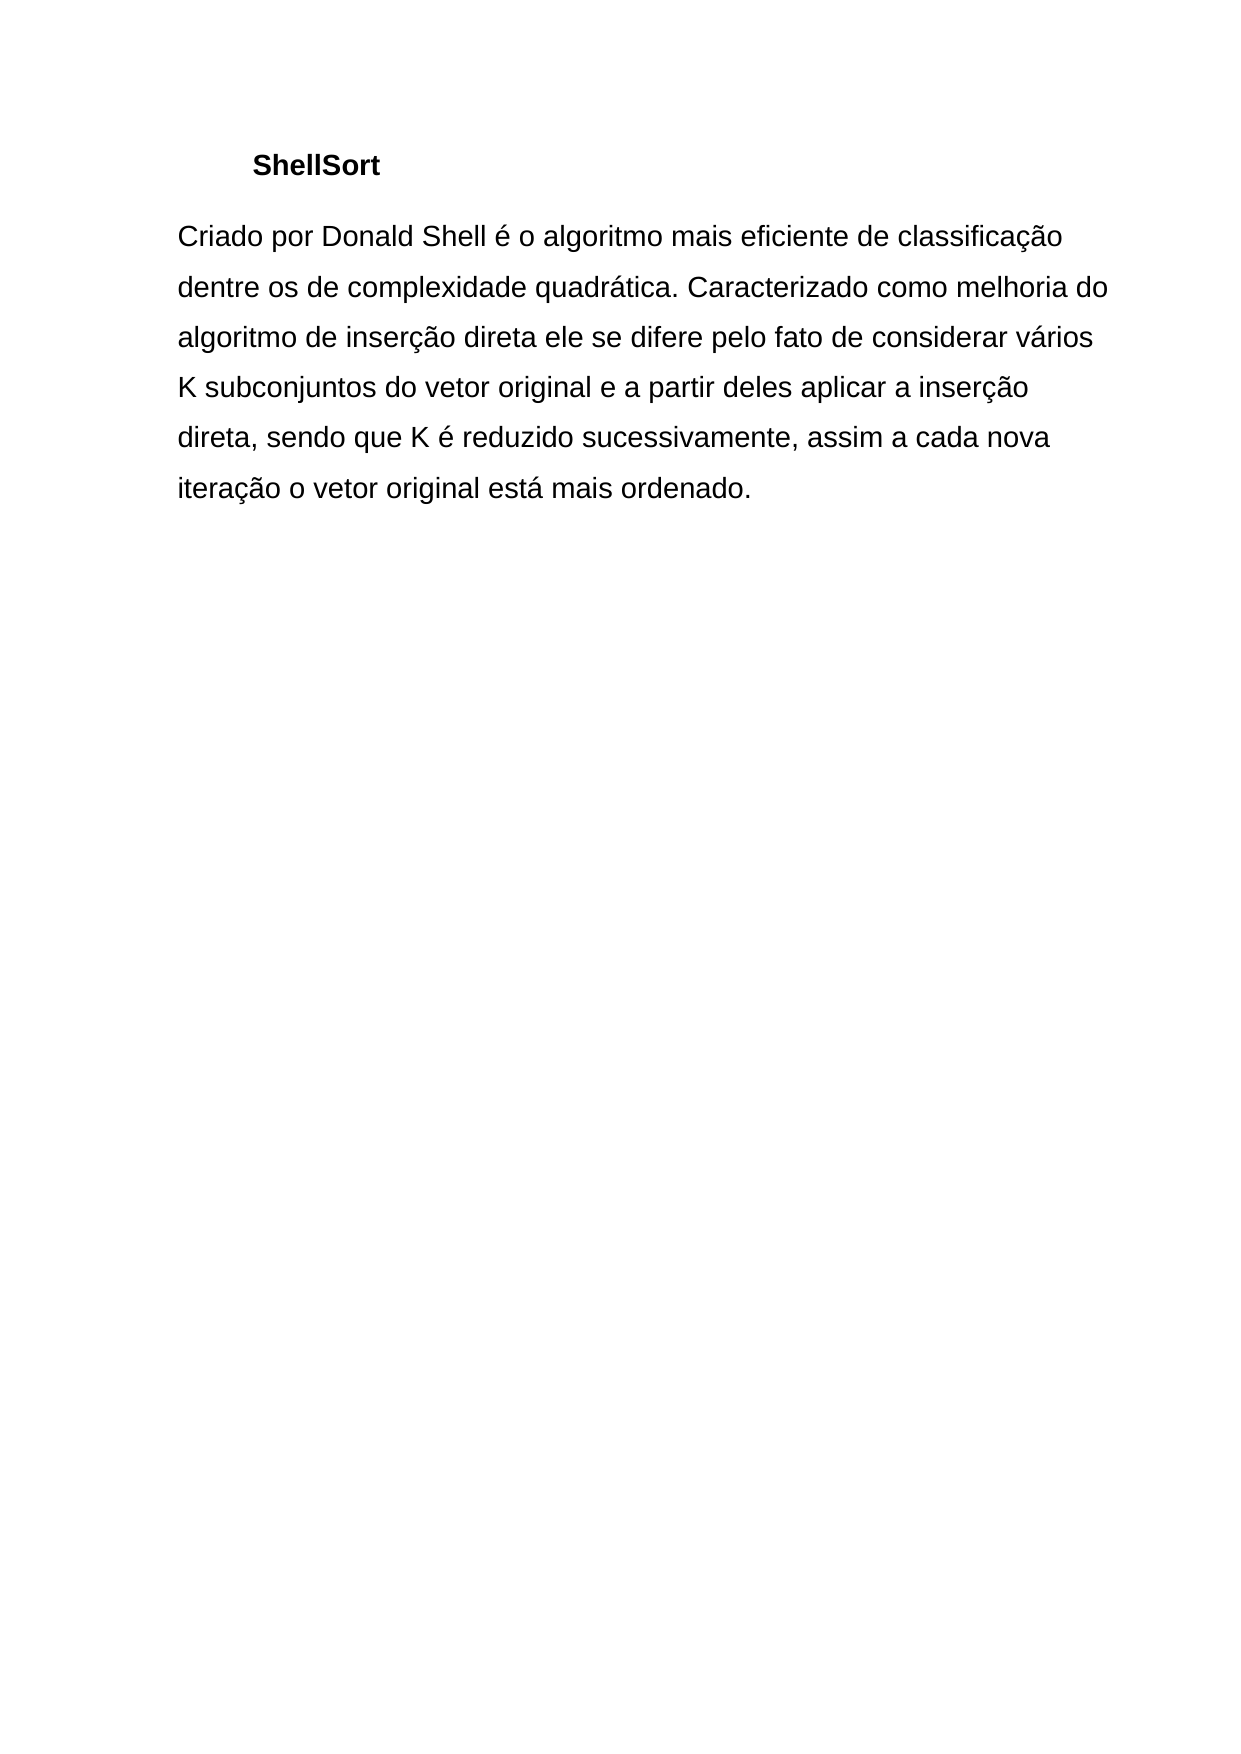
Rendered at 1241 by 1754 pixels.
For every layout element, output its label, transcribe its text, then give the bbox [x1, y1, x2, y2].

text ShellSort [177, 148, 1114, 181]
text Criado por Donald Shell é o algoritmo mais eficiente de classificação dentre os de complexidade quadrática. Caracterizado como melhoria do algoritmo de inserção direta ele se difere pelo fato de considerar vários K subconjuntos do vetor original e a partir deles aplicar a inserção direta, sendo que K é reduzido sucessivamente, assim a cada nova iteração o vetor original está mais ordenado. [177, 219, 1114, 504]
